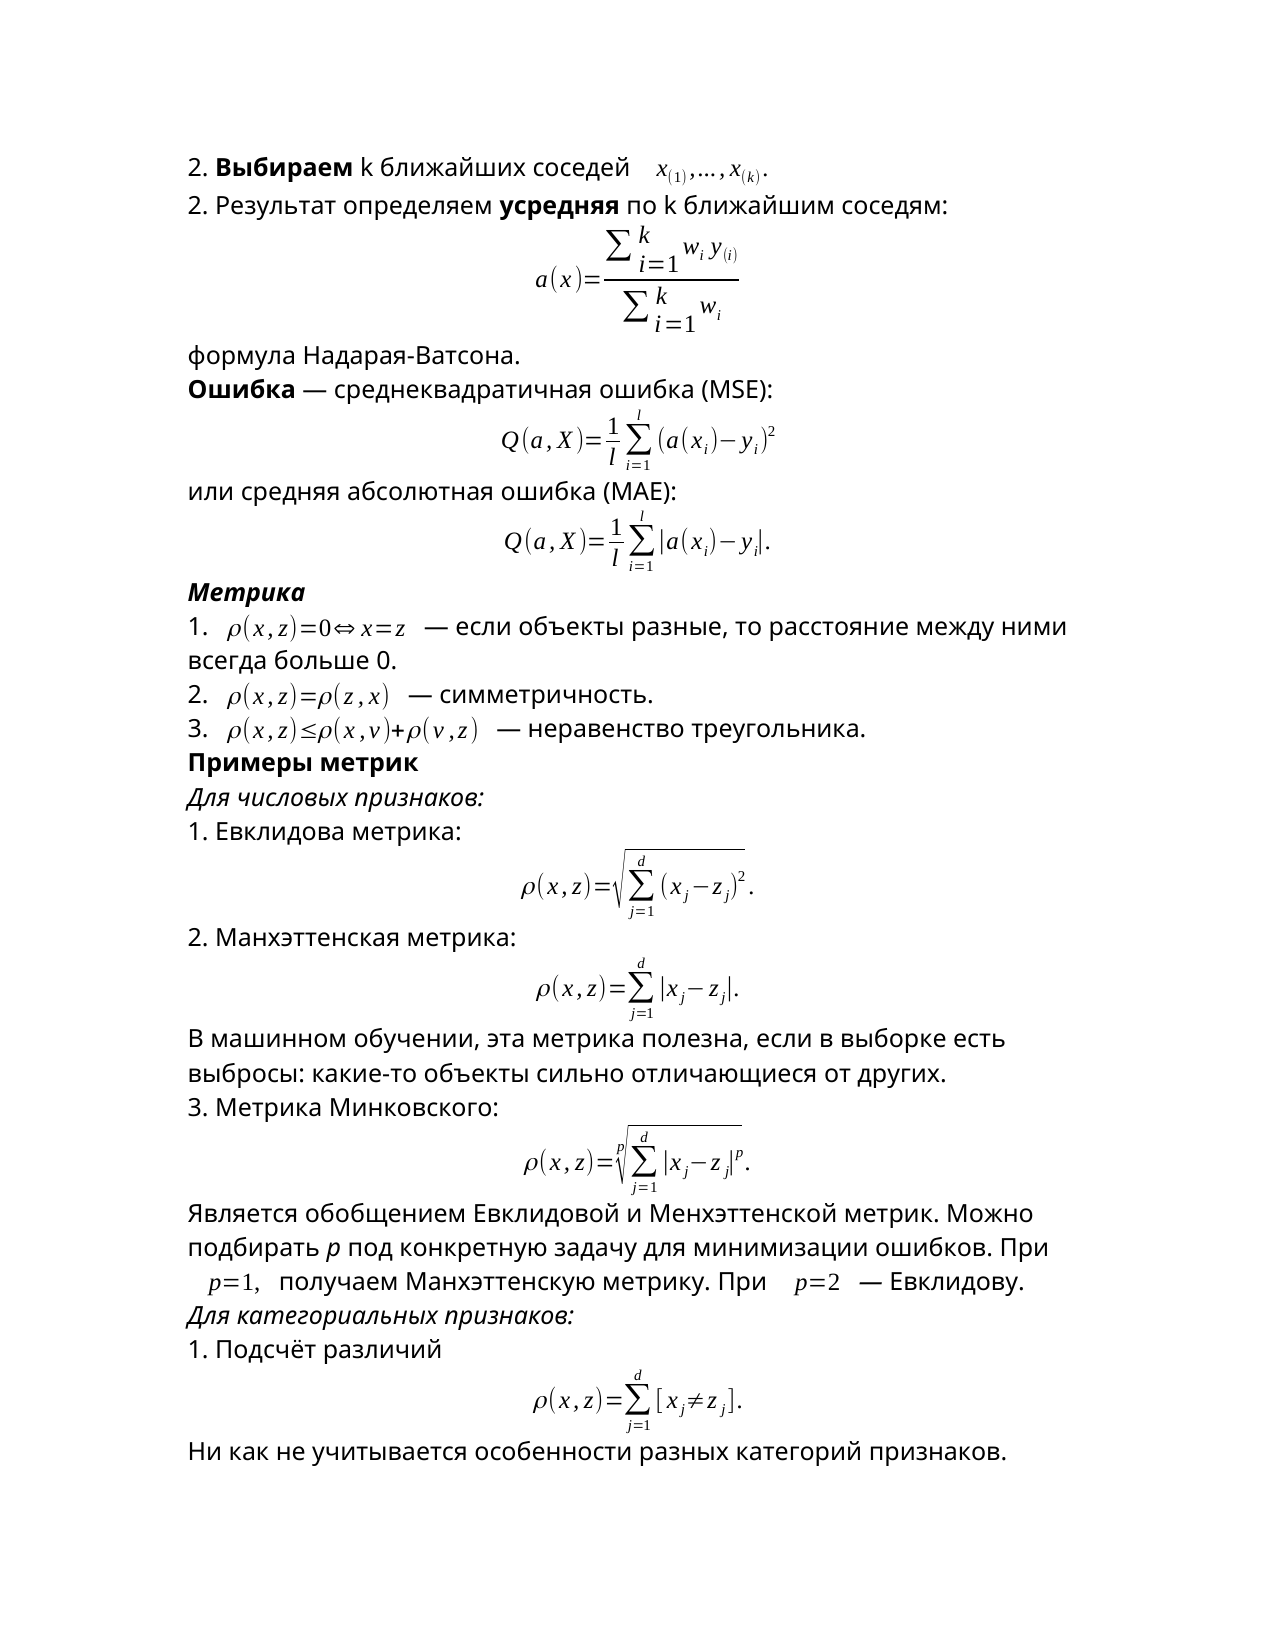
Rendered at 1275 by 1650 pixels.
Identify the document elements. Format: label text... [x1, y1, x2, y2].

text Примеры метрик [187, 745, 1087, 779]
text или средняя абсолютная ошибка (MAE): [187, 473, 1087, 507]
text Для категориальных признаков: [187, 1298, 1087, 1332]
text 3.— неравенство треугольника. [187, 711, 1087, 745]
text Ни как не учитывается особенности разных категорий признаков. [187, 1433, 1087, 1467]
text 2. Манхэттенская метрика: [187, 920, 1087, 954]
text 2. Результат определяем усредняя по k ближайшим соседям: [187, 187, 1087, 221]
text Ошибка — среднеквадратичная ошибка (MSE): [187, 372, 1087, 406]
text 1. Евклидова метрика: [187, 813, 1087, 847]
text В машинном обучении, эта метрика полезна, если в выборке есть выбросы: какие-то объекты сильно отличающиеся от других. [187, 1021, 1087, 1089]
text 1.— если объекты разные, то расстояние между ними всегда больше 0. [187, 609, 1087, 677]
text формула Надарая-Ватсона. [187, 338, 1087, 372]
text 3. Метрика Минковского: [187, 1089, 1087, 1123]
text Для числовых признаков: [187, 779, 1087, 813]
text 2. Выбираем k ближайших соседей [187, 150, 1087, 187]
subtitle Метрика [187, 575, 1087, 609]
text Является обобщением Евклидовой и Менхэттенской метрик. Можно подбирать p под конкретную задачу для минимизации ошибков. При получаем Манхэттенскую метрику. При — Евклидову. [187, 1196, 1087, 1298]
text 2.— симметричность. [187, 677, 1087, 711]
text 1. Подсчёт различий [187, 1332, 1087, 1366]
